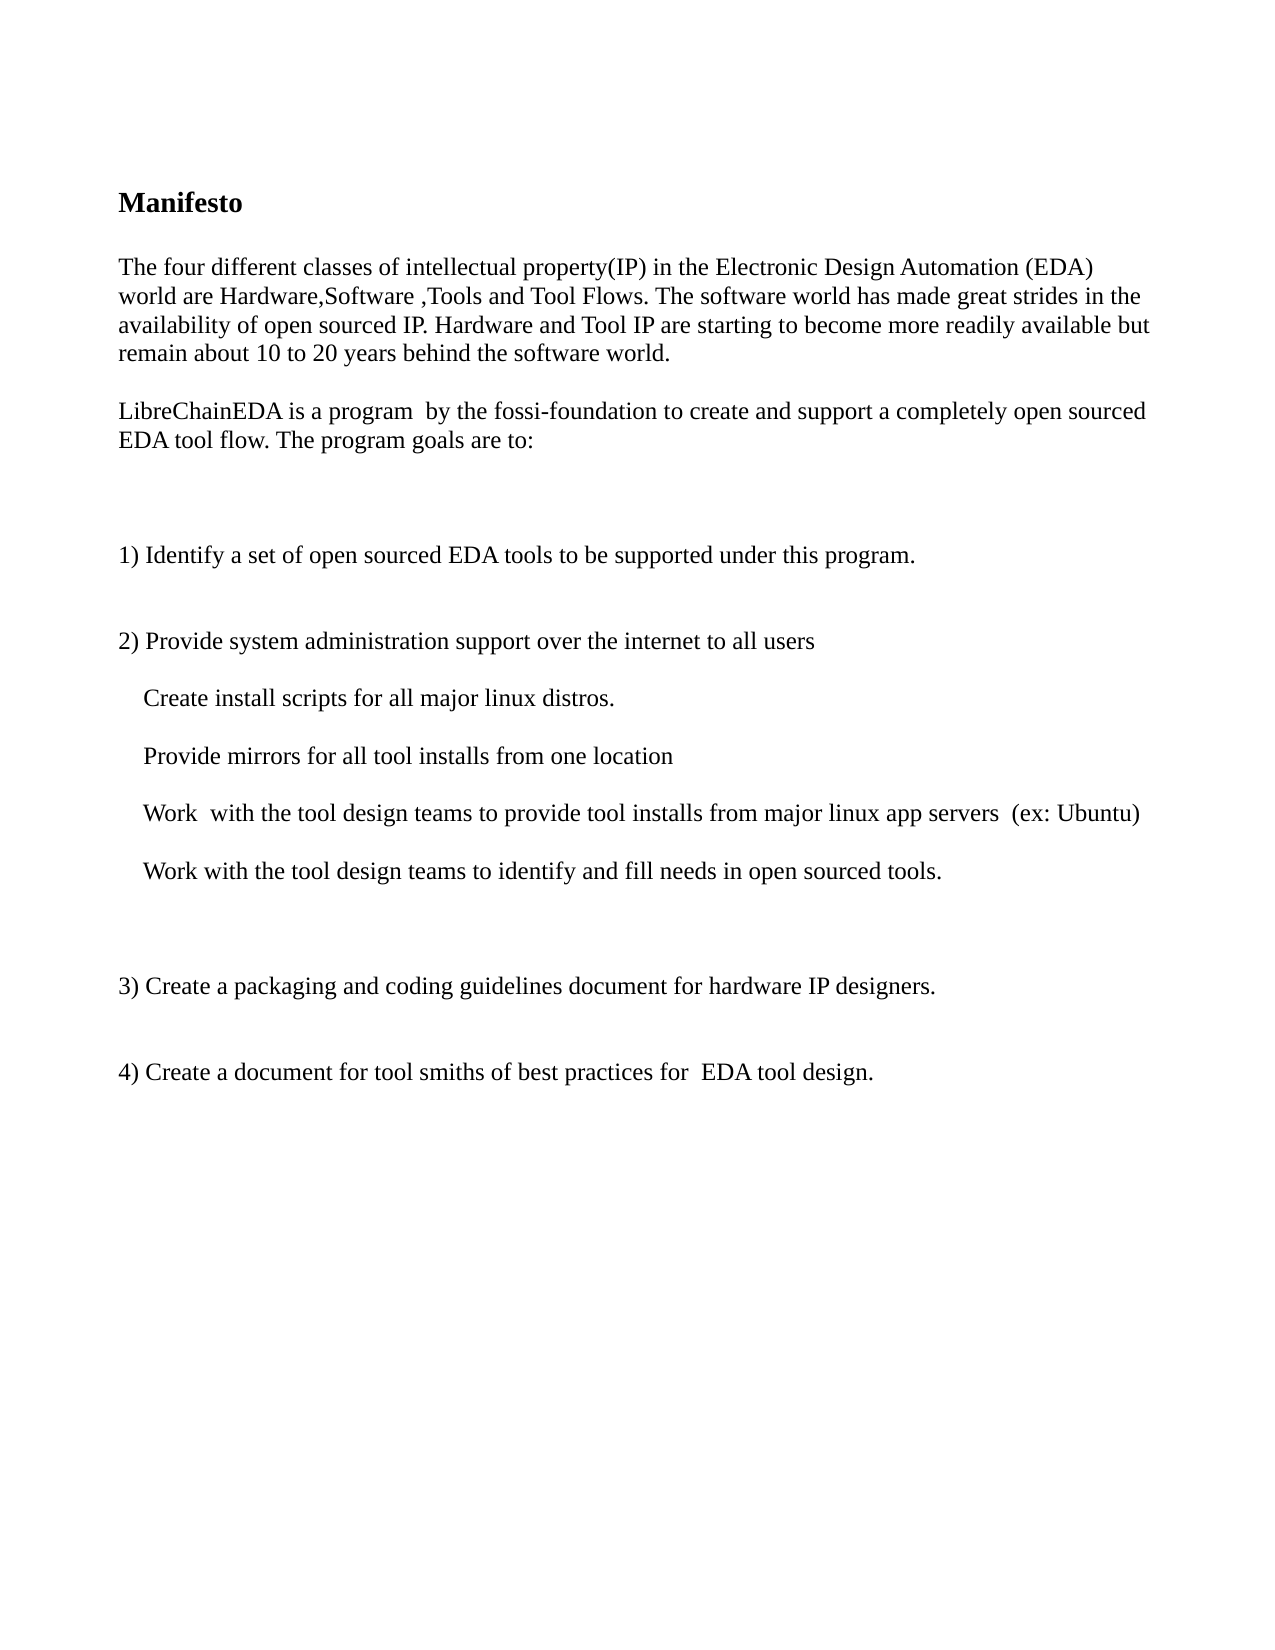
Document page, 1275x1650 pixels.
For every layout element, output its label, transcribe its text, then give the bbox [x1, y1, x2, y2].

text 2) Provide system administration support over the internet to all users [118, 626, 1157, 655]
text The four different classes of intellectual property(IP) in the Electronic Design Automation (EDA) world are Hardware,Software ,Tools and Tool Flows. The software world has made great strides in the availability of open sourced IP. Hardware and Tool IP are starting to become more readily available but remain about 10 to 20 years behind the software world. [118, 252, 1157, 367]
text Work with the tool design teams to provide tool installs from major linux app servers (ex: Ubuntu) [118, 798, 1157, 827]
text Create install scripts for all major linux distros. [118, 683, 1157, 712]
text 3) Create a packaging and coding guidelines document for hardware IP designers. [118, 971, 1157, 1000]
text Work with the tool design teams to identify and fill needs in open sourced tools. [118, 856, 1157, 885]
text LibreChainEDA is a program by the fossi-foundation to create and support a completely open sourced EDA tool flow. The program goals are to: [118, 396, 1157, 453]
text Provide mirrors for all tool installs from one location [118, 741, 1157, 770]
text 1) Identify a set of open sourced EDA tools to be supported under this program. [118, 540, 1157, 568]
text Manifesto [118, 185, 1157, 219]
text 4) Create a document for tool smiths of best practices for EDA tool design. [118, 1057, 1157, 1086]
